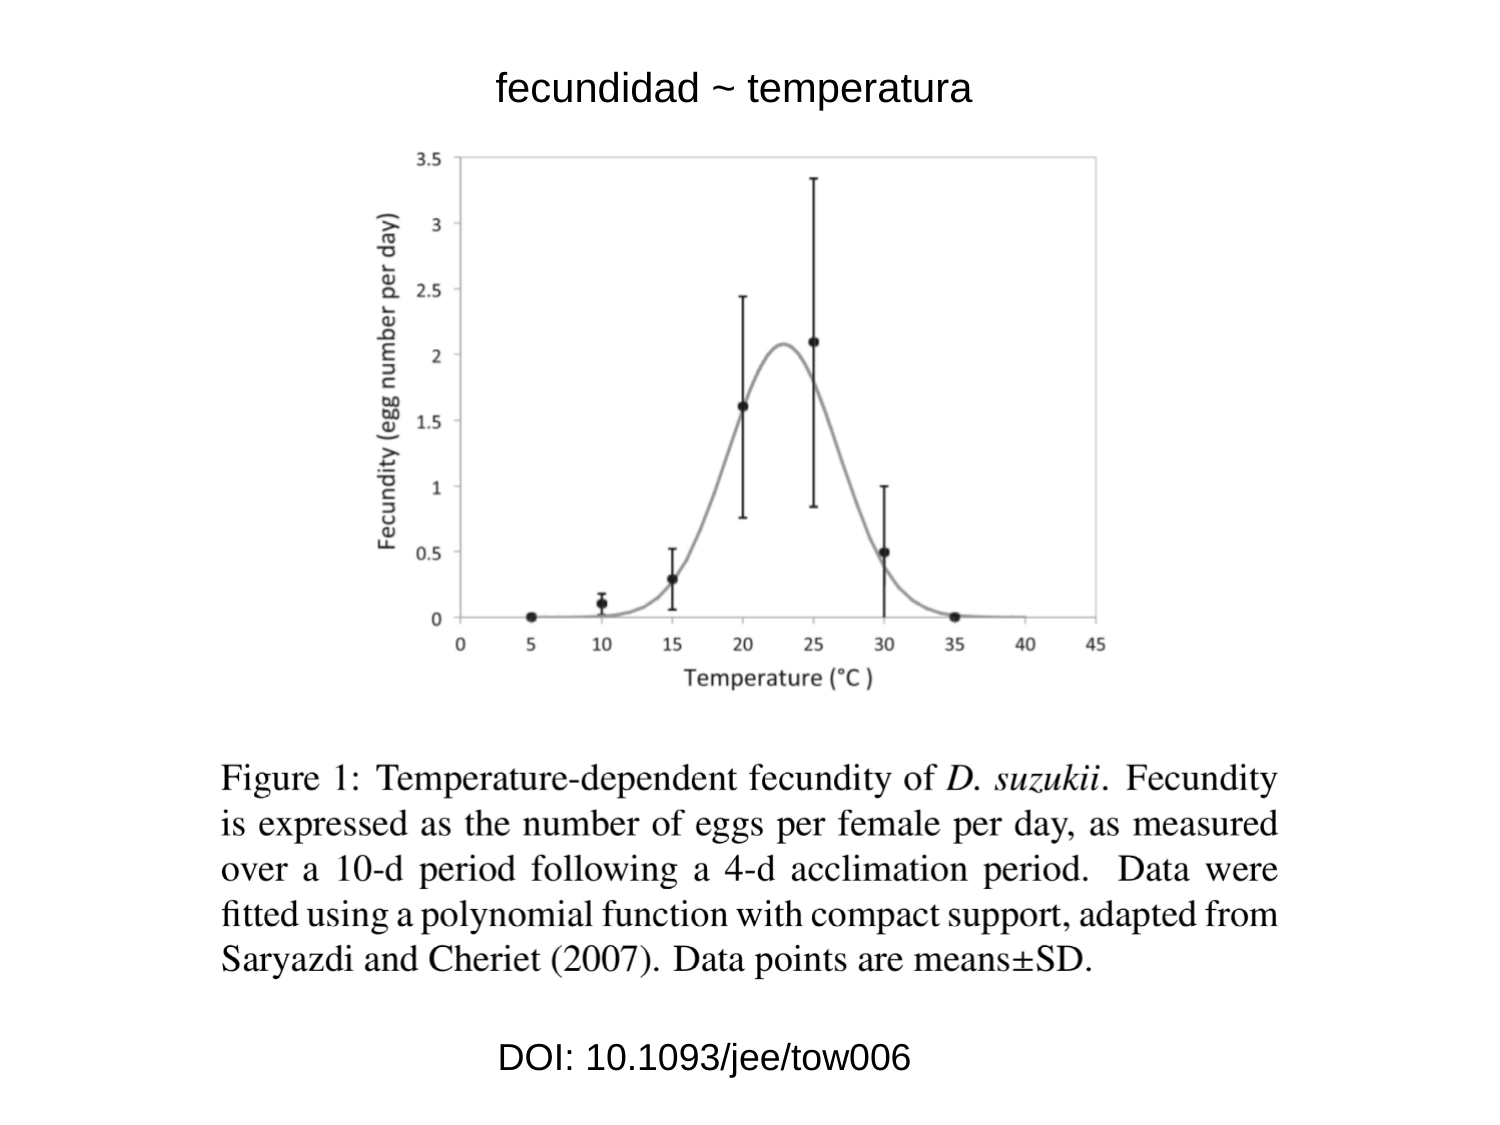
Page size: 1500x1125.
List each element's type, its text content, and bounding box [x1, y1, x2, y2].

text_box DOI: 10.1093/jee/tow006 [482, 1012, 941, 1088]
text_box fecundidad ~ temperatura [480, 52, 1194, 168]
picture [212, 123, 1303, 989]
text_box [430, 1022, 962, 1098]
